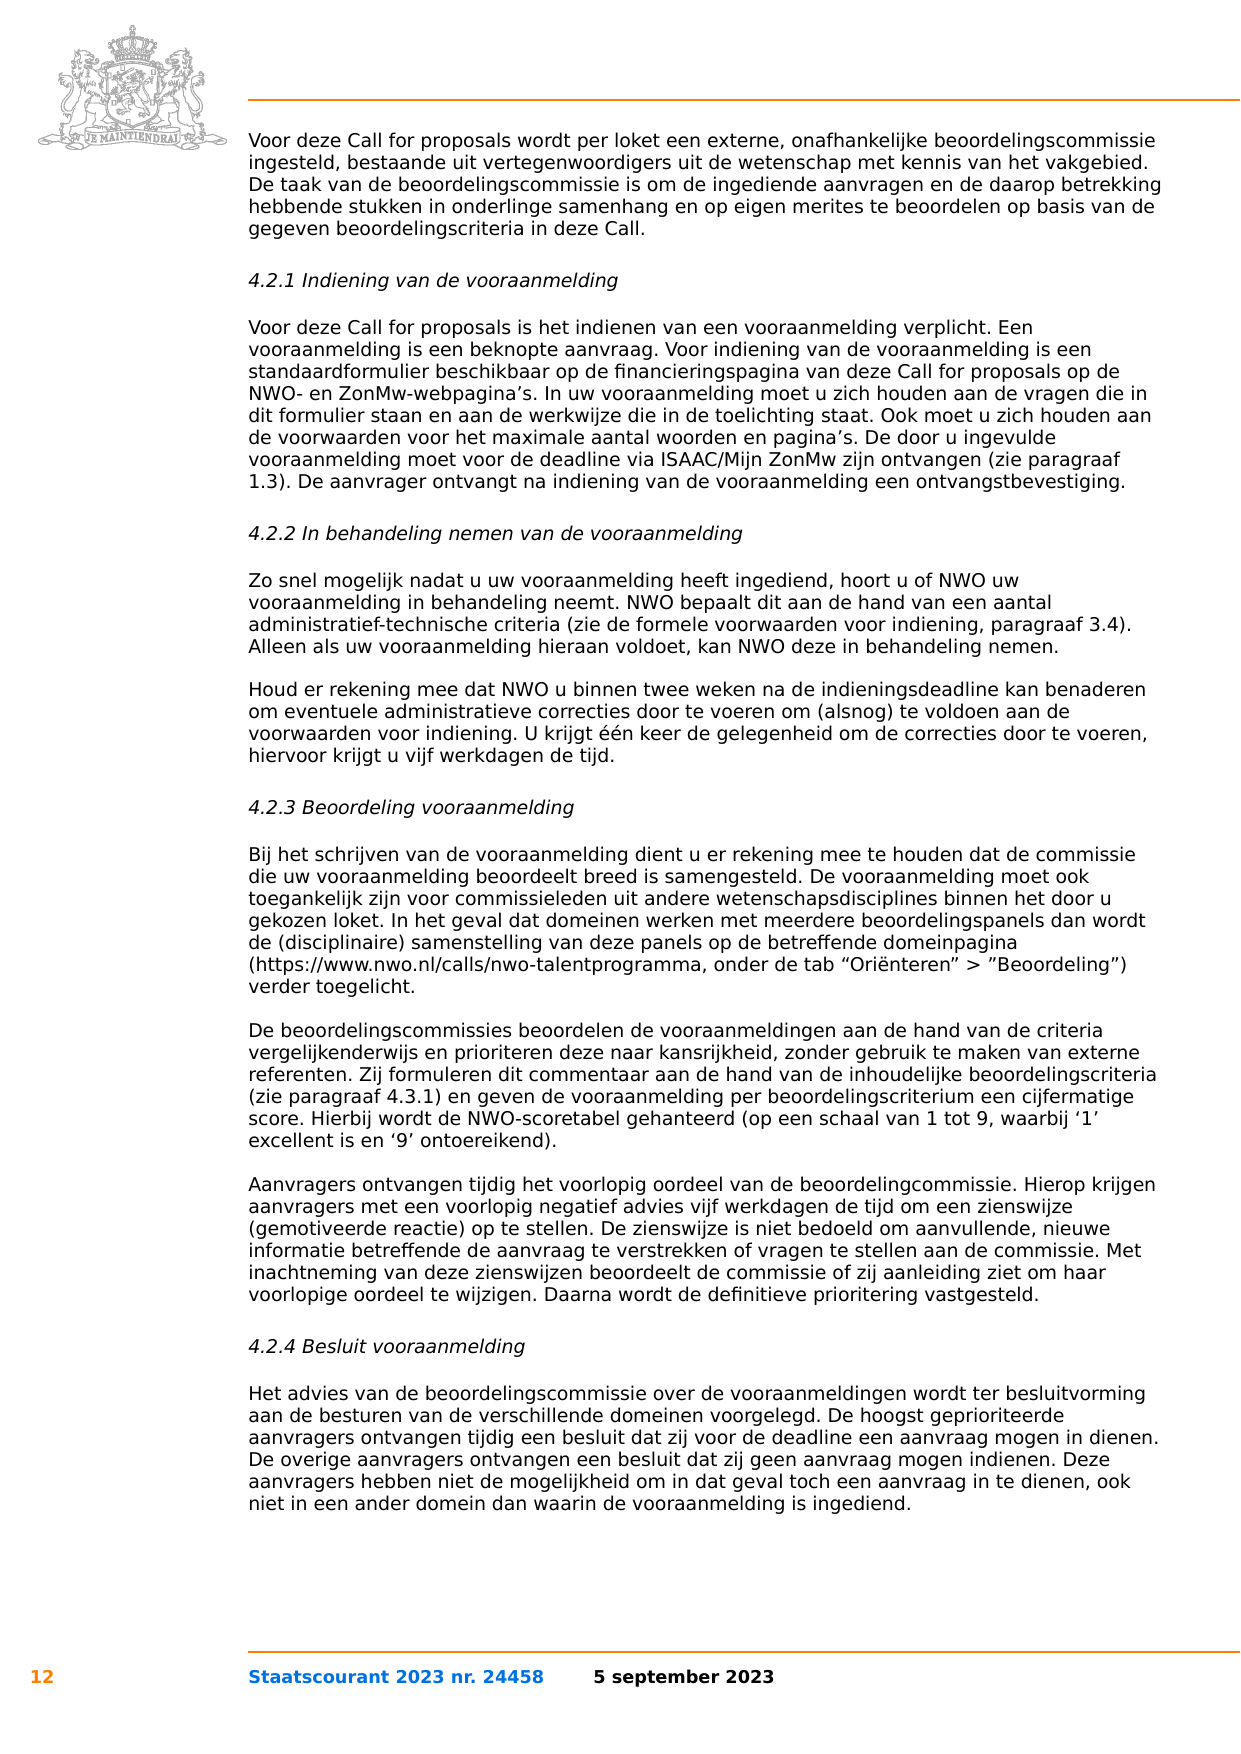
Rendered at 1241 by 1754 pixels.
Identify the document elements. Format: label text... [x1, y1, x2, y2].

text Het advies van de beoordelingscommissie over de vooraanmeldingen wordt ter besluitvorming aan de besturen van de verschillende domeinen voorgelegd. De hoogst geprioriteerde aanvragers ontvangen tijdig een besluit dat zij voor de deadline een aanvraag mogen in dienen. De overige aanvragers ontvangen een besluit dat zij geen aanvraag mogen indienen. Deze aanvragers hebben niet de mogelijkheid om in dat geval toch een aanvraag in te dienen, ook niet in een ander domein dan waarin de vooraanmelding is ingediend. [248, 1383, 1163, 1514]
subtitle 4.2.4 Besluit vooraanmelding [248, 1336, 1163, 1358]
picture [38, 25, 227, 150]
text Bij het schrijven van de vooraanmelding dient u er rekening mee te houden dat de commissie die uw vooraanmelding beoordeelt breed is samengesteld. De vooraanmelding moet ook toegankelijk zijn voor commissieleden uit andere wetenschapsdisciplines binnen het door u gekozen loket. In het geval dat domeinen werken met meerdere beoordelingspanels dan wordt de (disciplinaire) samenstelling van deze panels op de betreffende domeinpagina (https://www.nwo.nl/calls/nwo-talentprogramma, onder de tab “Oriënteren” > ”Beoordeling”) verder toegelicht. [248, 844, 1163, 998]
subtitle 4.2.3 Beoordeling vooraanmelding [248, 797, 1163, 819]
subtitle 4.2.1 Indiening van de vooraanmelding [248, 270, 1163, 292]
text Houd er rekening mee dat NWO u binnen twee weken na de indieningsdeadline kan benaderen om eventuele administratieve correcties door te voeren om (alsnog) te voldoen aan de voorwaarden voor indiening. U krijgt één keer de gelegenheid om de correcties door te voeren, hiervoor krijgt u vijf werkdagen de tijd. [248, 679, 1163, 767]
subtitle 4.2.2 In behandeling nemen van de vooraanmelding [248, 523, 1163, 544]
text De beoordelingscommissies beoordelen de vooraanmeldingen aan de hand van de criteria vergelijkenderwijs en prioriteren deze naar kansrijkheid, zonder gebruik te maken van externe referenten. Zij formuleren dit commentaar aan de hand van de inhoudelijke beoordelingscriteria (zie paragraaf 4.3.1) en geven de vooraanmelding per beoordelingscriterium een cijfermatige score. Hierbij wordt de NWO-scoretabel gehanteerd (op een schaal van 1 tot 9, waarbij ‘1’ excellent is en ‘9’ ontoereikend). [248, 1020, 1163, 1152]
text Aanvragers ontvangen tijdig het voorlopig oordeel van de beoordelingcommissie. Hierop krijgen aanvragers met een voorlopig negatief advies vijf werkdagen de tijd om een zienswijze (gemotiveerde reactie) op te stellen. De zienswijze is niet bedoeld om aanvullende, nieuwe informatie betreffende de aanvraag te verstrekken of vragen te stellen aan de commissie. Met inachtneming van deze zienswijzen beoordeelt de commissie of zij aanleiding ziet om haar voorlopige oordeel te wijzigen. Daarna wordt de definitieve prioritering vastgesteld. [248, 1174, 1163, 1306]
text Voor deze Call for proposals is het indienen van een vooraanmelding verplicht. Een vooraanmelding is een beknopte aanvraag. Voor indiening van de vooraanmelding is een standaardformulier beschikbaar op de financieringspagina van deze Call for proposals op de NWO- en ZonMw-webpagina’s. In uw vooraanmelding moet u zich houden aan de vragen die in dit formulier staan en aan de werkwijze die in de toelichting staat. Ook moet u zich houden aan de voorwaarden voor het maximale aantal woorden en pagina’s. De door u ingevulde vooraanmelding moet voor de deadline via ISAAC/Mijn ZonMw zijn ontvangen (zie paragraaf 1.3). De aanvrager ontvangt na indiening van de vooraanmelding een ontvangstbevestiging. [248, 317, 1163, 493]
text Voor deze Call for proposals wordt per loket een externe, onafhankelijke beoordelingscommissie ingesteld, bestaande uit vertegenwoordigers uit de wetenschap met kennis van het vakgebied. De taak van de beoordelingscommissie is om de ingediende aanvragen en de daarop betrekking hebbende stukken in onderlinge samenhang en op eigen merites te beoordelen op basis van de gegeven beoordelingscriteria in deze Call. [248, 130, 1163, 240]
text Zo snel mogelijk nadat u uw vooraanmelding heeft ingediend, hoort u of NWO uw vooraanmelding in behandeling neemt. NWO bepaalt dit aan de hand van een aantal administratief-technische criteria (zie de formele voorwaarden voor indiening, paragraaf 3.4). Alleen als uw vooraanmelding hieraan voldoet, kan NWO deze in behandeling nemen. [248, 569, 1163, 657]
